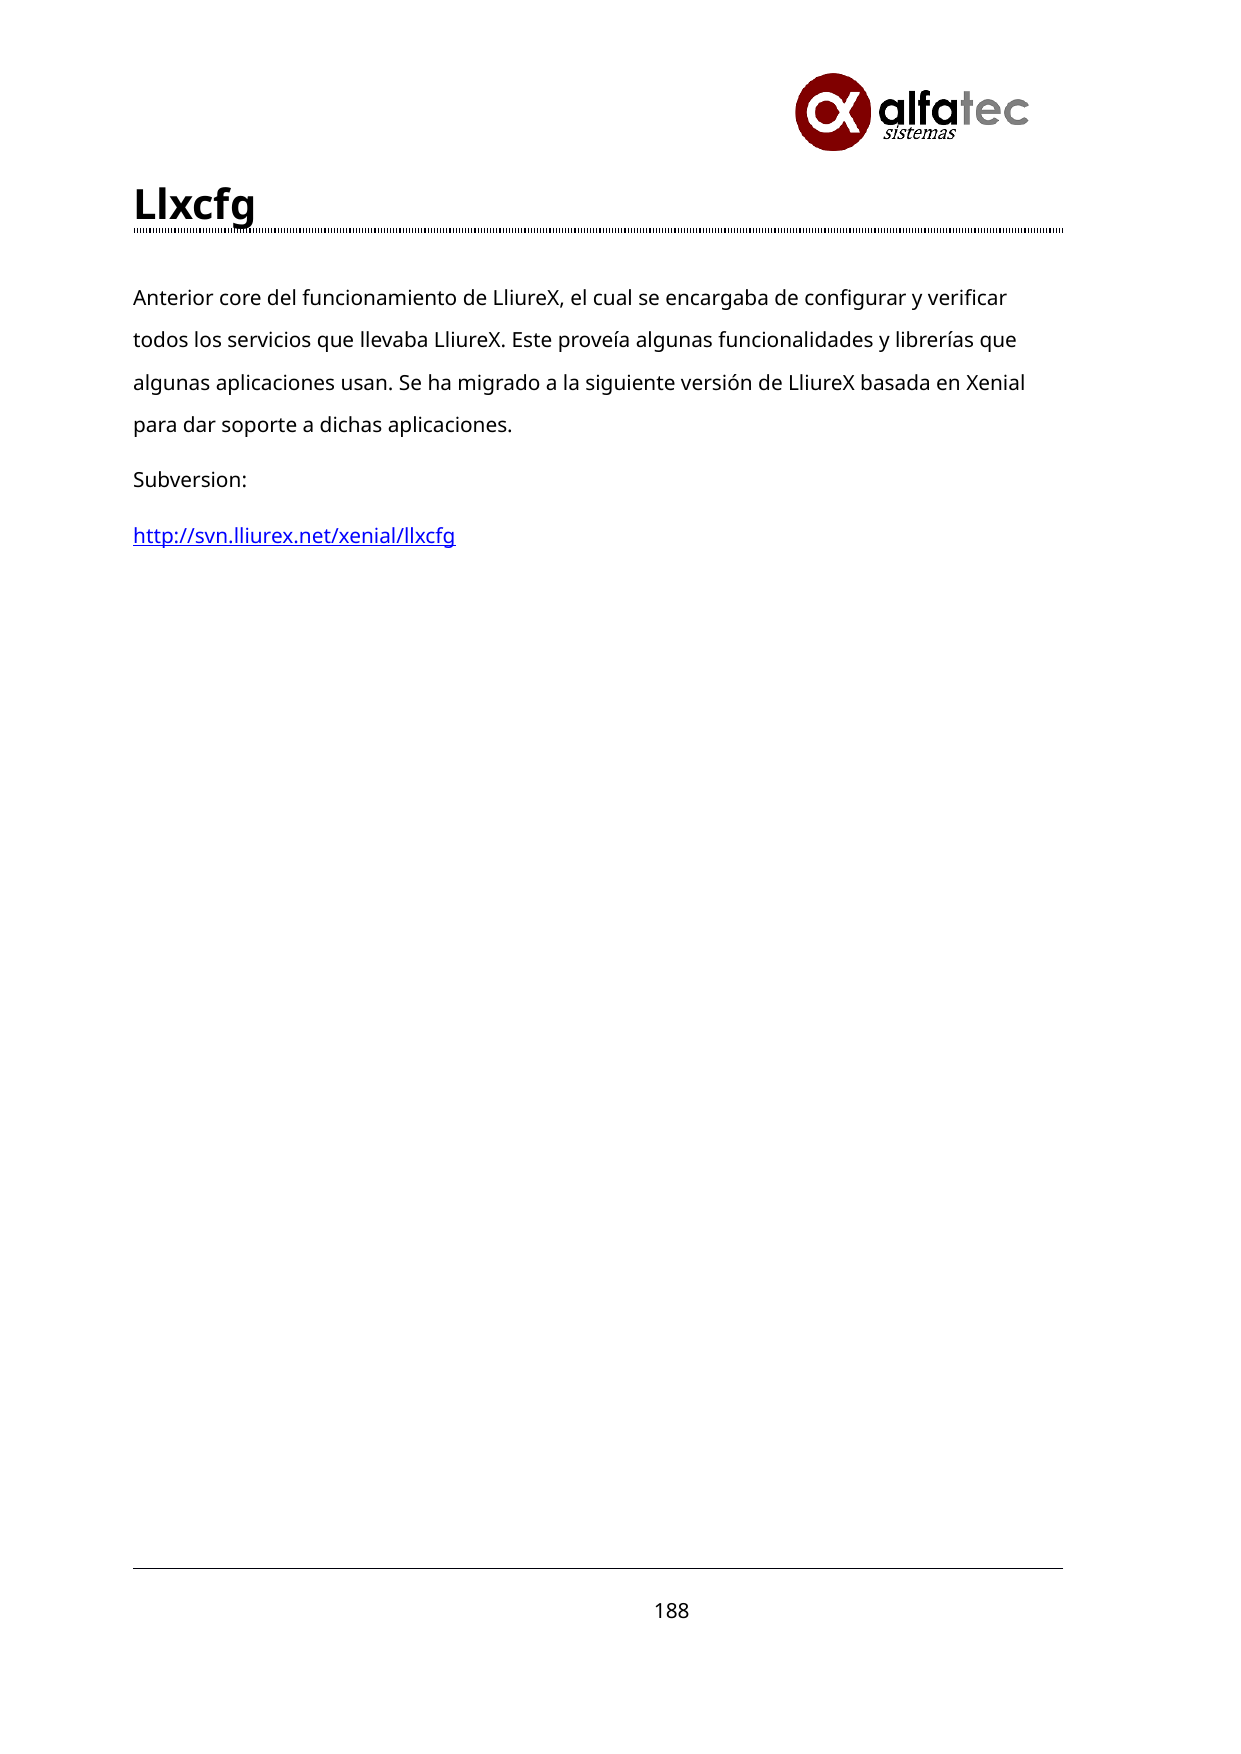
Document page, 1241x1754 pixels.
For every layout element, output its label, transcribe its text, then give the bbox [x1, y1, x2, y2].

subtitle Llxcfg [133, 193, 1063, 233]
text http://svn.lliurex.net/xenial/llxcfg [133, 521, 1063, 549]
text Anterior core del funcionamiento de LliureX, el cual se encargaba de configurar y verificar todos los servicios que llevaba LliureX. Este proveía algunas funcionalidades y librerías que algunas aplicaciones usan. Se ha migrado a la siguiente versión de LliureX basada en Xenial para dar soporte a dichas aplicaciones. [133, 283, 1063, 439]
text Subversion: [133, 466, 1063, 494]
picture [795, 73, 1031, 151]
